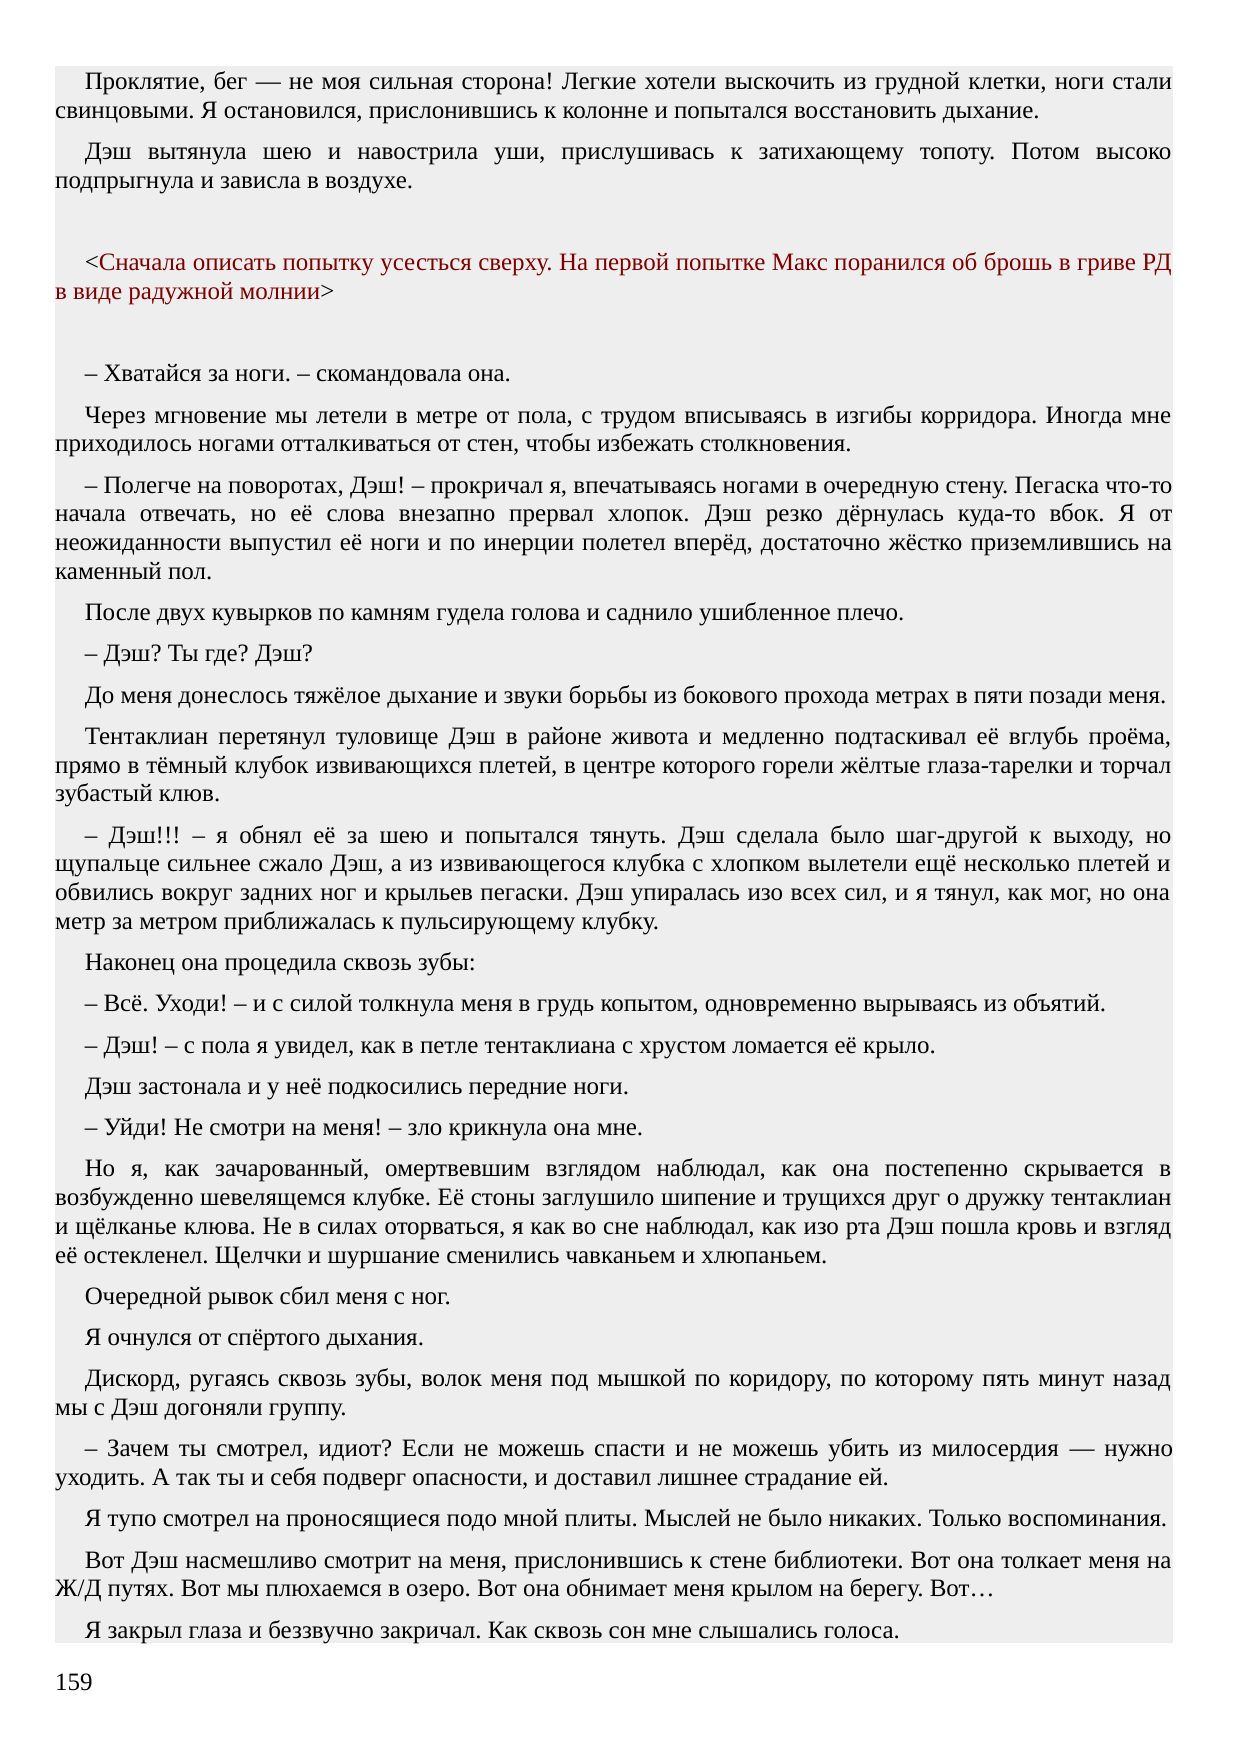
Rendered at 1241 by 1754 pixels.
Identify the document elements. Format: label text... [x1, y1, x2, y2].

text Но я, как зачарованный, омертвевшим взглядом наблюдал, как она постепенно скрывается в возбужденно шевелящемся клубке. Её стоны заглушило шипение и трущихся друг о дружку тентаклиан и щёлканье клюва. Не в силах оторваться, я как во сне наблюдал, как изо рта Дэш пошла кровь и взгляд её остекленел. Щелчки и шуршание сменились чавканьем и хлюпаньем. [55, 1153, 1173, 1268]
text – Полегче на поворотах, Дэш! – прокричал я, впечатываясь ногами в очередную стену. Пегаска что-то начала отвечать, но её слова внезапно прервал хлопок. Дэш резко дёрнулась куда-то вбок. Я от неожиданности выпустил её ноги и по инерции полетел вперёд, достаточно жёстко приземлившись на каменный пол. [55, 470, 1173, 585]
text Я тупо смотрел на проносящиеся подо мной плиты. Мыслей не было никаких. Только воспоминания. [55, 1503, 1173, 1532]
text До меня донеслось тяжёлое дыхание и звуки борьбы из бокового прохода метрах в пяти позади меня. [55, 680, 1173, 708]
text Тентаклиан перетянул туловище Дэш в районе живота и медленно подтаскивал её вглубь проёма, прямо в тёмный клубок извивающихся плетей, в центре которого горели жёлтые глаза-тарелки и торчал зубастый клюв. [55, 721, 1173, 807]
text – Дэш!!! – я обнял её за шею и попытался тянуть. Дэш сделала было шаг-другой к выходу, но щупальце сильнее сжало Дэш, а из извивающегося клубка с хлопком вылетели ещё несколько плетей и обвились вокруг задних ног и крыльев пегаски. Дэш упиралась изо всех сил, и я тянул, как мог, но она метр за метром приближалась к пульсирующему клубку. [55, 820, 1173, 935]
text – Дэш? Ты где? Дэш? [55, 638, 1173, 667]
text – Всё. Уходи! – и с силой толкнула меня в грудь копытом, одновременно вырываясь из объятий. [55, 988, 1173, 1017]
text – Дэш! – с пола я увидел, как в петле тентаклиана с хрустом ломается её крыло. [55, 1030, 1173, 1058]
text Я закрыл глаза и беззвучно закричал. Как сквозь сон мне слышались голоса. [55, 1615, 1173, 1643]
text Проклятие, бег — не моя сильная сторона! Легкие хотели выскочить из грудной клетки, ноги стали свинцовыми. Я остановился, прислонившись к колонне и попытался восстановить дыхание. [55, 66, 1173, 123]
text – Хватайся за ноги. – скомандовала она. [55, 358, 1173, 387]
text Через мгновение мы летели в метре от пола, с трудом вписываясь в изгибы корридора. Иногда мне приходилось ногами отталкиваться от стен, чтобы избежать столкновения. [55, 400, 1173, 457]
text – Зачем ты смотрел, идиот? Если не можешь спасти и не можешь убить из милосердия — нужно уходить. А так ты и себя подверг опасности, и доставил лишнее страдание ей. [55, 1433, 1173, 1491]
text Дэш вытянула шею и навострила уши, прислушивась к затихающему топоту. Потом высоко подпрыгнула и зависла в воздухе. [55, 136, 1173, 193]
text Вот Дэш насмешливо смотрит на меня, прислонившись к стене библиотеки. Вот она толкает меня на Ж/Д путях. Вот мы плюхаемся в озеро. Вот она обнимает меня крылом на берегу. Вот… [55, 1545, 1173, 1602]
text Очередной рывок сбил меня с ног. [55, 1281, 1173, 1310]
text Дискорд, ругаясь сквозь зубы, волок меня под мышкой по коридору, по которому пять минут назад мы с Дэш догоняли группу. [55, 1363, 1173, 1421]
text После двух кувырков по камням гудела голова и саднило ушибленное плечо. [55, 597, 1173, 626]
text – Уйди! Не смотри на меня! – зло крикнула она мне. [55, 1112, 1173, 1141]
text <Cначала описать попытку усесться сверху. На первой попытке Макс поранился об брошь в гриве РД в виде радужной молнии> [55, 247, 1173, 305]
text Дэш застонала и у неё подкосились передние ноги. [55, 1071, 1173, 1100]
text Наконец она процедила сквозь зубы: [55, 947, 1173, 976]
text Я очнулся от спёртого дыхания. [55, 1322, 1173, 1351]
